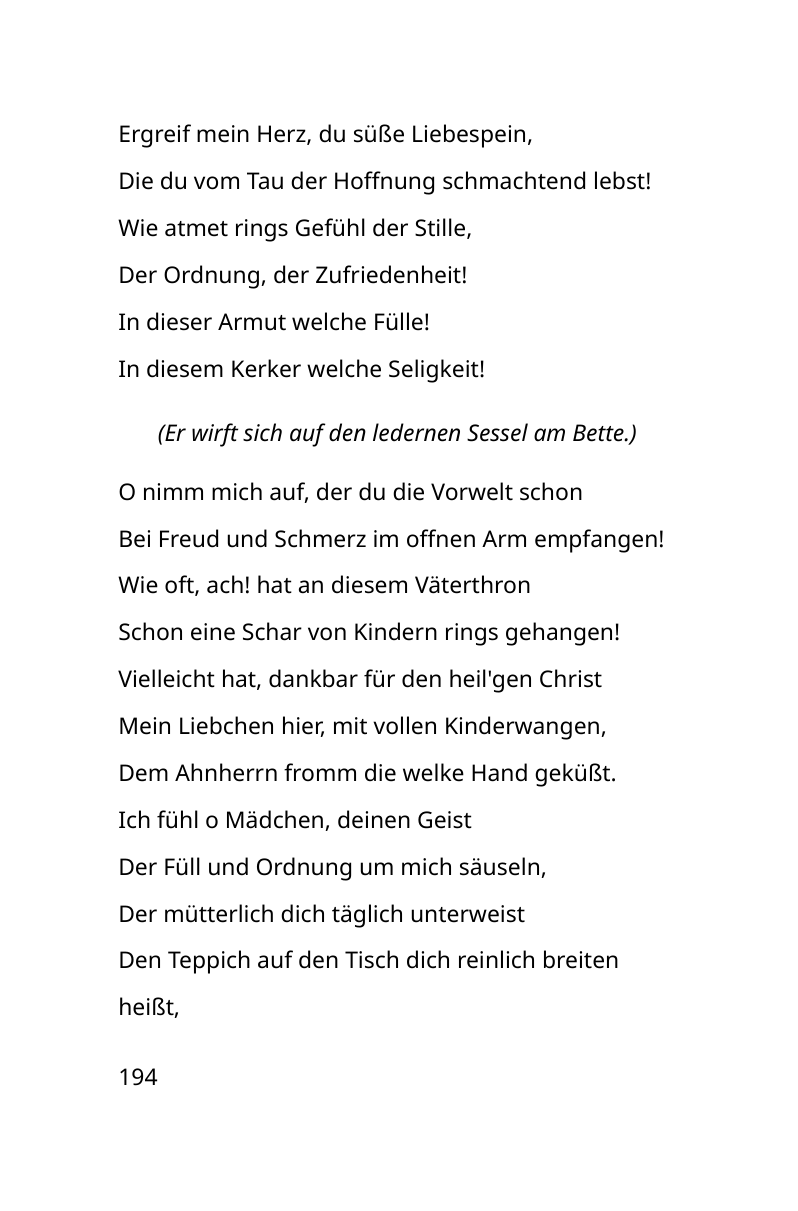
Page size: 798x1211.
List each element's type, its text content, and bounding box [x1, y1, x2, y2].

text O nimm mich auf, der du die Vorwelt schon Bei Freud und Schmerz im offnen Arm empfangen! Wie oft, ach! hat an diesem Väterthron Schon eine Schar von Kindern rings gehangen! Vielleicht hat, dankbar für den heil'gen Christ Mein Liebchen hier, mit vollen Kinderwangen, Dem Ahnherrn fromm die welke Hand geküßt. Ich fühl o Mädchen, deinen Geist Der Füll und Ordnung um mich säuseln, Der mütterlich dich täglich unterweist Den Teppich auf den Tisch dich reinlich breiten heißt, [118, 476, 679, 1023]
text (Er wirft sich auf den ledernen Sessel am Bette.) [118, 417, 679, 448]
text Ergreif mein Herz, du süße Liebespein, Die du vom Tau der Hoffnung schmachtend lebst! Wie atmet rings Gefühl der Stille, Der Ordnung, der Zufriedenheit! In dieser Armut welche Fülle! In diesem Kerker welche Seligkeit! [118, 118, 679, 384]
